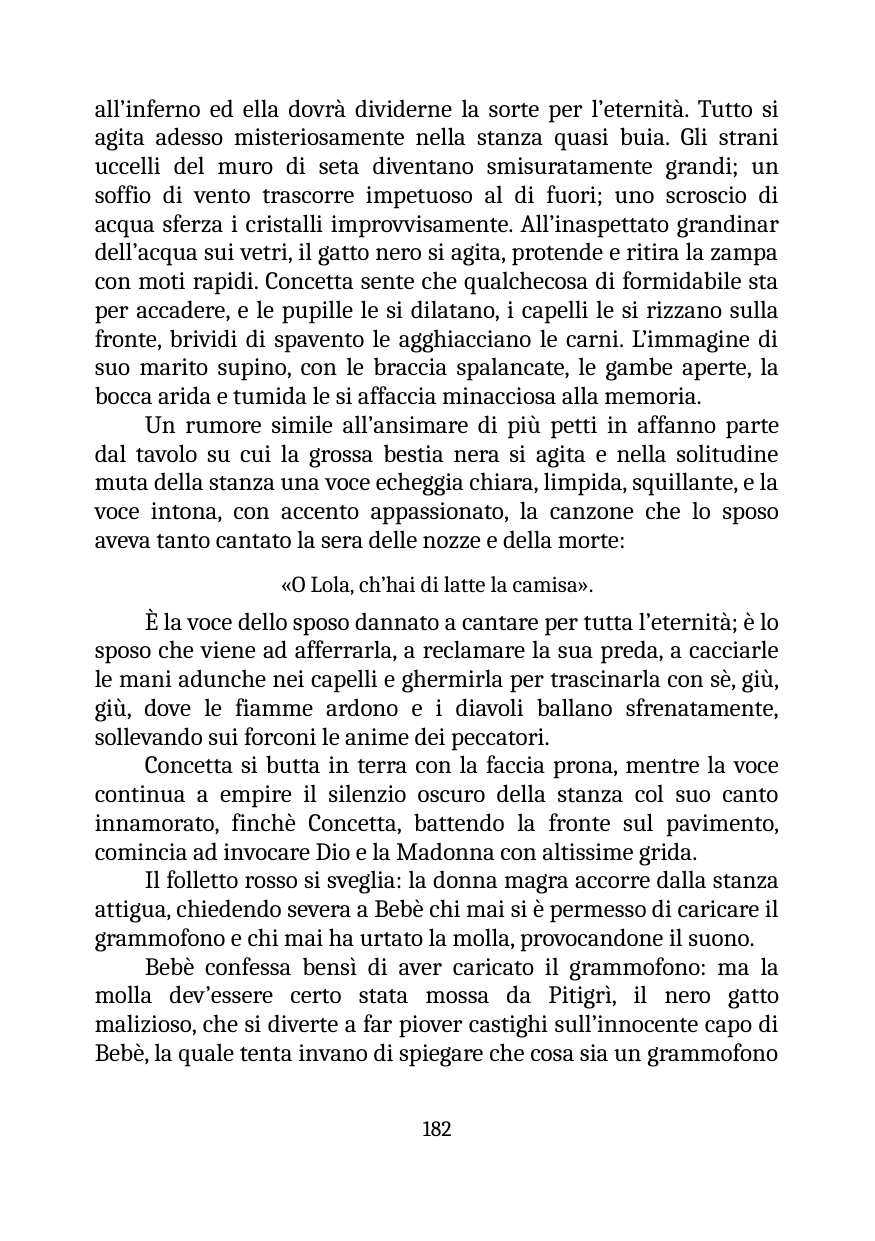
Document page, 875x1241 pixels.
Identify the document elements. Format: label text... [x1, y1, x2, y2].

text Concetta si butta in terra con la faccia prona, mentre la voce continua a empire il silenzio oscuro della stanza col suo canto innamorato, finchè Concetta, battendo la fronte sul pavimento, comincia ad invocare Dio e la Madonna con altissime grida. [94, 751, 779, 866]
text all’inferno ed ella dovrà dividerne la sorte per l’eternità. Tutto si agita adesso misteriosamente nella stanza quasi buia. Gli strani uccelli del muro di seta diventano smisuratamente grandi; un soffio di vento trascorre impetuoso al di fuori; uno scroscio di acqua sferza i cristalli improvvisamente. All’inaspettato grandinar dell’acqua sui vetri, il gatto nero si agita, protende e ritira la zampa con moti rapidi. Concetta sente che qualchecosa di formidabile sta per accadere, e le pupille le si dilatano, i capelli le si rizzano sulla fronte, brividi di spavento le agghiacciano le carni. L’immagine di suo marito supino, con le braccia spalancate, le gambe aperte, la bocca arida e tumida le si affaccia minacciosa alla memoria. [94, 94, 779, 411]
text Il folletto rosso si sveglia: la donna magra accorre dalla stanza attigua, chiedendo severa a Bebè chi mai si è permesso di caricare il grammofono e chi mai ha urtato la molla, provocandone il suono. [94, 866, 779, 952]
text Bebè confessa bensì di aver caricato il grammofono: ma la molla dev’essere certo stata mossa da Pitigrì, il nero gatto malizioso, che si diverte a far piover castighi sull’innocente capo di Bebè, la quale tenta invano di spiegare che cosa sia un grammofono [94, 952, 779, 1067]
text È la voce dello sposo dannato a cantare per tutta l’eternità; è lo sposo che viene ad afferrarla, a reclamare la sua preda, a cacciarle le mani adunche nei capelli e ghermirla per trascinarla con sè, giù, giù, dove le fiamme ardono e i diavoli ballano sfrenatamente, sollevando sui forconi le anime dei peccatori. [94, 607, 779, 751]
text «O Lola, ch’hai di latte la camisa». [94, 572, 779, 598]
text Un rumore simile all’ansimare di più petti in affanno parte dal tavolo su cui la grossa bestia nera si agita e nella solitudine muta della stanza una voce echeggia chiara, limpida, squillante, e la voce intona, con accento appassionato, la canzone che lo sposo aveva tanto cantato la sera delle nozze e della morte: [94, 411, 779, 554]
